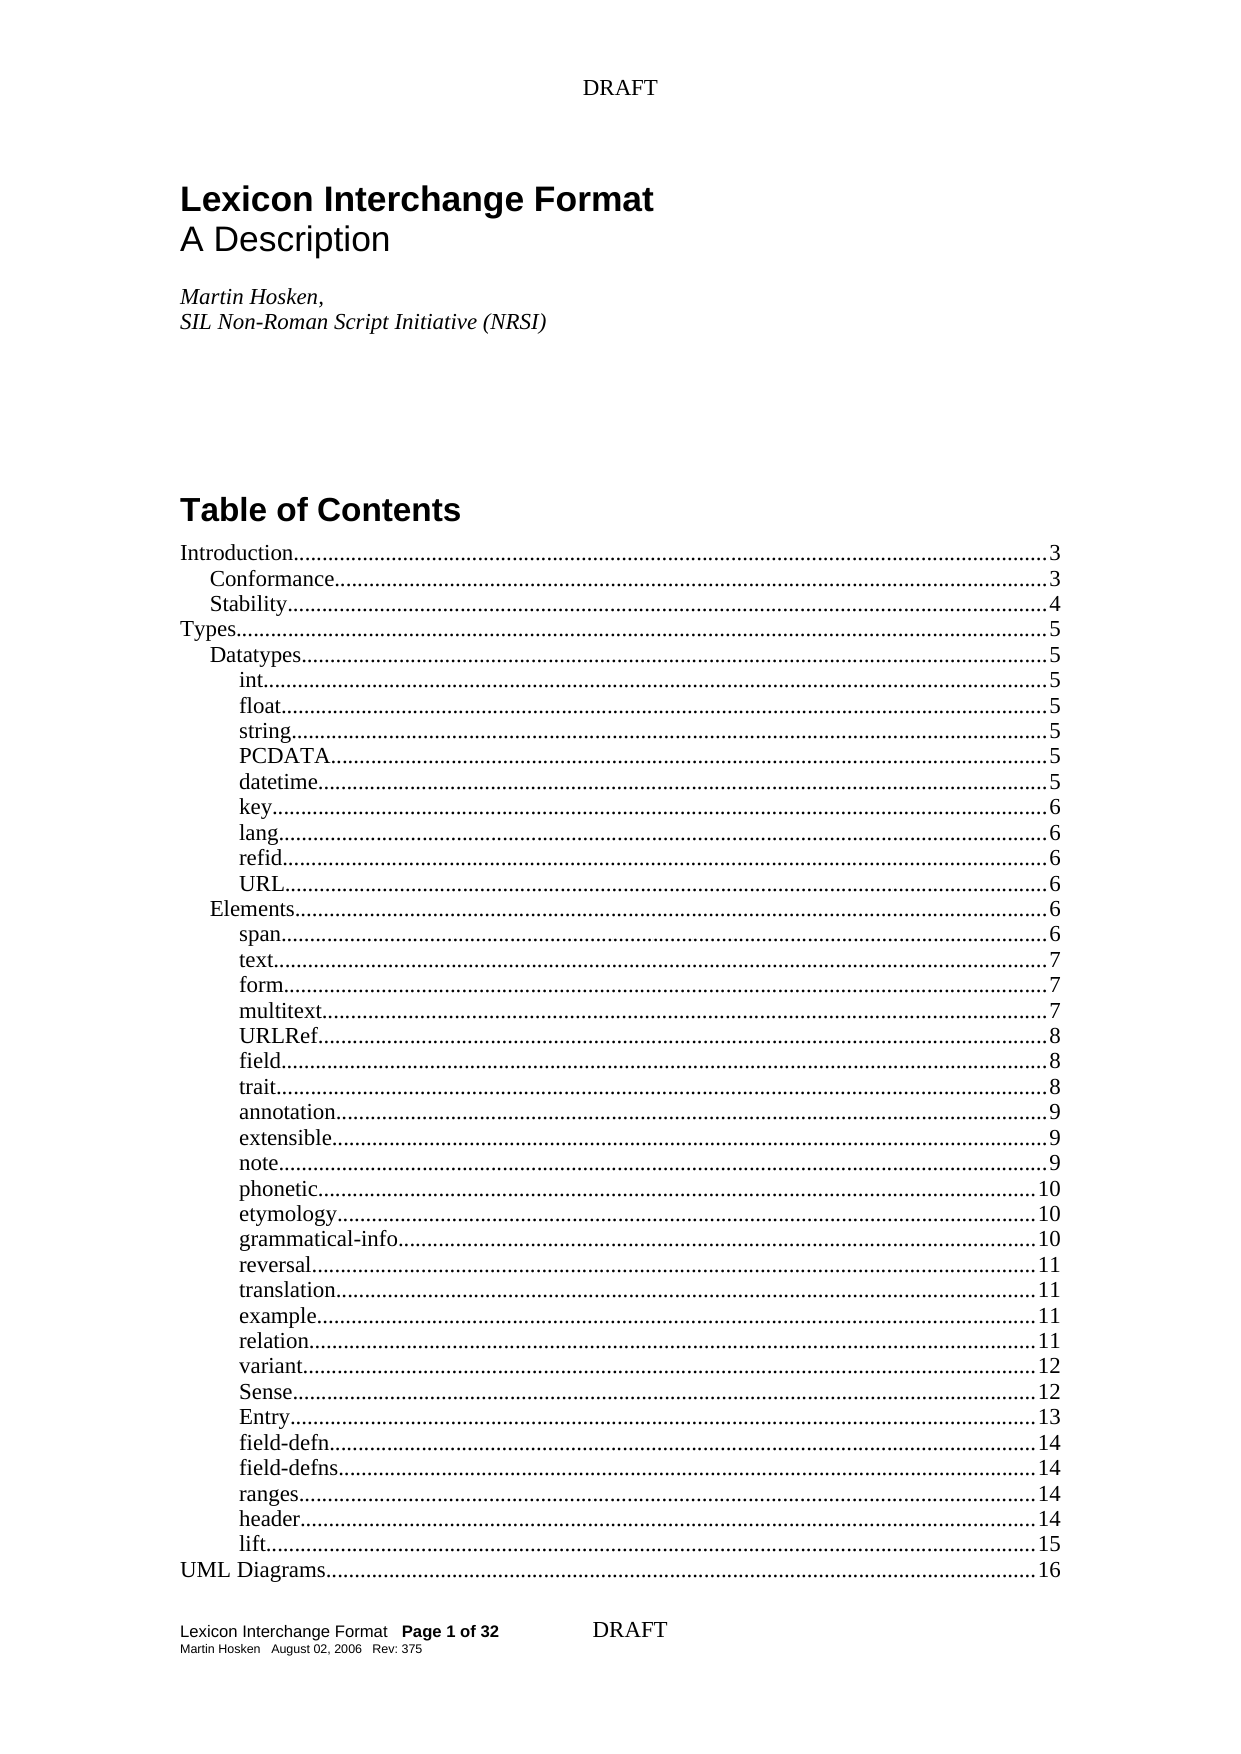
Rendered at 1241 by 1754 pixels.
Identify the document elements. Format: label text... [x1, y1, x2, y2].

text Entry 13 [239, 1404, 1061, 1430]
text variant 12 [239, 1353, 1061, 1379]
text UML Diagrams 16 [180, 1557, 1061, 1582]
text Conformance 3 [209, 566, 1061, 591]
text translation 11 [239, 1277, 1061, 1303]
text Martin Hosken, SIL Non-Roman Script Initiative (NRSI) [180, 284, 1061, 334]
text key 6 [239, 794, 1061, 820]
text grammatical-info 10 [239, 1226, 1061, 1252]
text float 5 [239, 693, 1061, 718]
text Sense 12 [239, 1379, 1061, 1404]
text header 14 [239, 1506, 1061, 1531]
text phonetic 10 [239, 1176, 1061, 1201]
text URL 6 [239, 871, 1061, 896]
text form 7 [239, 972, 1061, 998]
text URLRef 8 [239, 1023, 1061, 1048]
text Elements 6 [209, 896, 1061, 921]
text refid 6 [239, 845, 1061, 871]
text field-defn 14 [239, 1430, 1061, 1455]
subtitle Table of Contents [180, 491, 1061, 528]
text datetime 5 [239, 769, 1061, 794]
text relation 11 [239, 1328, 1061, 1353]
text reversal 11 [239, 1252, 1061, 1277]
text lang 6 [239, 820, 1061, 845]
text extensible 9 [239, 1125, 1061, 1150]
text annotation 9 [239, 1099, 1061, 1125]
text etymology 10 [239, 1201, 1061, 1226]
text ranges 14 [239, 1481, 1061, 1506]
text multitext 7 [239, 998, 1061, 1023]
text span 6 [239, 921, 1061, 947]
text Stability 4 [209, 591, 1061, 616]
text int 5 [239, 667, 1061, 693]
text text 7 [239, 947, 1061, 972]
text field-defns 14 [239, 1455, 1061, 1481]
text Introduction 3 [180, 540, 1061, 566]
text trait 8 [239, 1074, 1061, 1099]
title Lexicon Interchange Format [180, 179, 1061, 219]
text Datatypes 5 [209, 642, 1061, 667]
text Types 5 [180, 616, 1061, 642]
text field 8 [239, 1048, 1061, 1074]
text PCDATA 5 [239, 743, 1061, 769]
text note 9 [239, 1150, 1061, 1176]
text example 11 [239, 1303, 1061, 1328]
subtitle A Description [180, 219, 1061, 259]
text lift 15 [239, 1531, 1061, 1557]
text string 5 [239, 718, 1061, 743]
